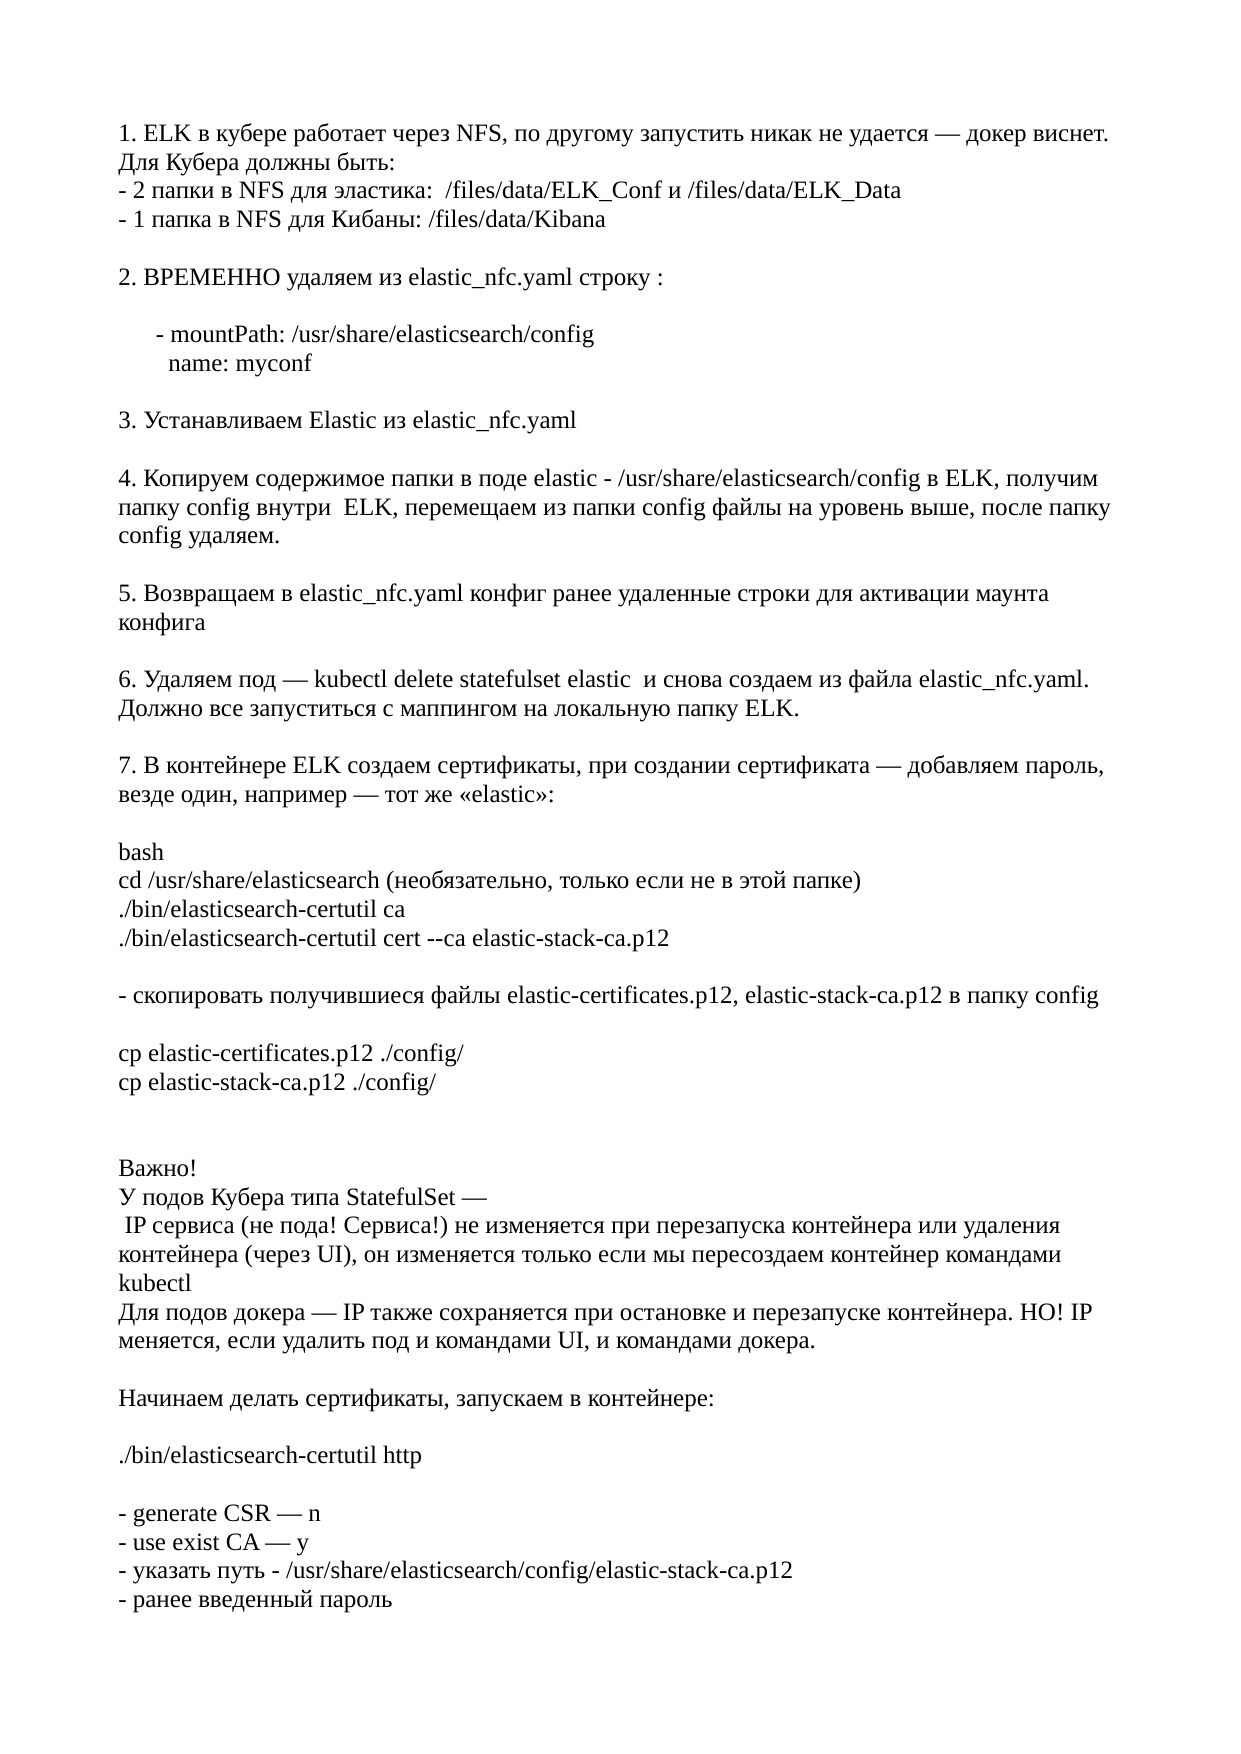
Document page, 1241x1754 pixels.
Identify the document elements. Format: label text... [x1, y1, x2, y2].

text 1. ELK в кубере работает через NFS, по другому запустить никак не удается — докер виснет. Для Кубера должны быть: [118, 118, 1122, 176]
text Важно! [118, 1153, 1122, 1182]
text 4. Копируем содержимое папки в поде elastic - /usr/share/elasticsearch/config в ELK, получим папку config внутри ELK, перемещаем из папки config файлы на уровень выше, после папку config удаляем. [118, 463, 1122, 549]
text - 1 папка в NFS для Кибаны: /files/data/Kibana [118, 204, 1122, 233]
text 2. ВРЕМЕННО удаляем из elastic_nfc.yaml строку : [118, 262, 1122, 291]
text - generate CSR — n [118, 1498, 1122, 1527]
text ./bin/elasticsearch-certutil http [118, 1441, 1122, 1469]
text 7. В контейнере ELK создаем сертификаты, при создании сертификата — добавляем пароль, везде один, например — тот же «elastic»: [118, 751, 1122, 808]
text Для подов докера — IP также сохраняется при остановке и перезапуске контейнера. НО! IP меняется, если удалить под и командами UI, и командами докера. [118, 1297, 1122, 1354]
text - mountPath: /usr/share/elasticsearch/config [118, 319, 1122, 348]
text 5. Возвращаем в elastic_nfc.yaml конфиг ранее удаленные строки для активации маунта конфига [118, 578, 1122, 636]
text cd /usr/share/elasticsearch (необязательно, только если не в этой папке) [118, 866, 1122, 894]
text - 2 папки в NFS для эластика: /files/data/ELK_Conf и /files/data/ELK_Data [118, 176, 1122, 204]
text ./bin/elasticsearch-certutil cert --ca elastic-stack-ca.p12 [118, 923, 1122, 952]
text - скопировать получившиеся файлы elastic-certificates.p12, elastic-stack-ca.p12 в папку config [118, 981, 1122, 1009]
text bash [118, 837, 1122, 866]
text - use exist CA — y [118, 1527, 1122, 1556]
text Начинаем делать сертификаты, запускаем в контейнере: [118, 1383, 1122, 1412]
text 6. Удаляем под — kubectl delete statefulset elastic и снова создаем из файла elastic_nfc.yaml. Должно все запуститься с маппингом на локальную папку ELK. [118, 664, 1122, 722]
text name: myconf [118, 348, 1122, 377]
text cp elastic-stack-ca.p12 ./config/ [118, 1067, 1122, 1096]
text - ранее введенный пароль [118, 1584, 1122, 1613]
text 3. Устанавливаем Elastic из elastic_nfc.yaml [118, 406, 1122, 434]
text cp elastic-certificates.p12 ./config/ [118, 1038, 1122, 1067]
text У подов Кубера типа StatefulSet — [118, 1182, 1122, 1211]
text IP сервиса (не пода! Сервиса!) не изменяется при перезапуска контейнера или удаления контейнера (через UI), он изменяется только если мы пересоздаем контейнер командами kubectl [118, 1211, 1122, 1297]
text - указать путь - /usr/share/elasticsearch/config/elastic-stack-ca.p12 [118, 1556, 1122, 1584]
text ./bin/elasticsearch-certutil ca [118, 894, 1122, 923]
